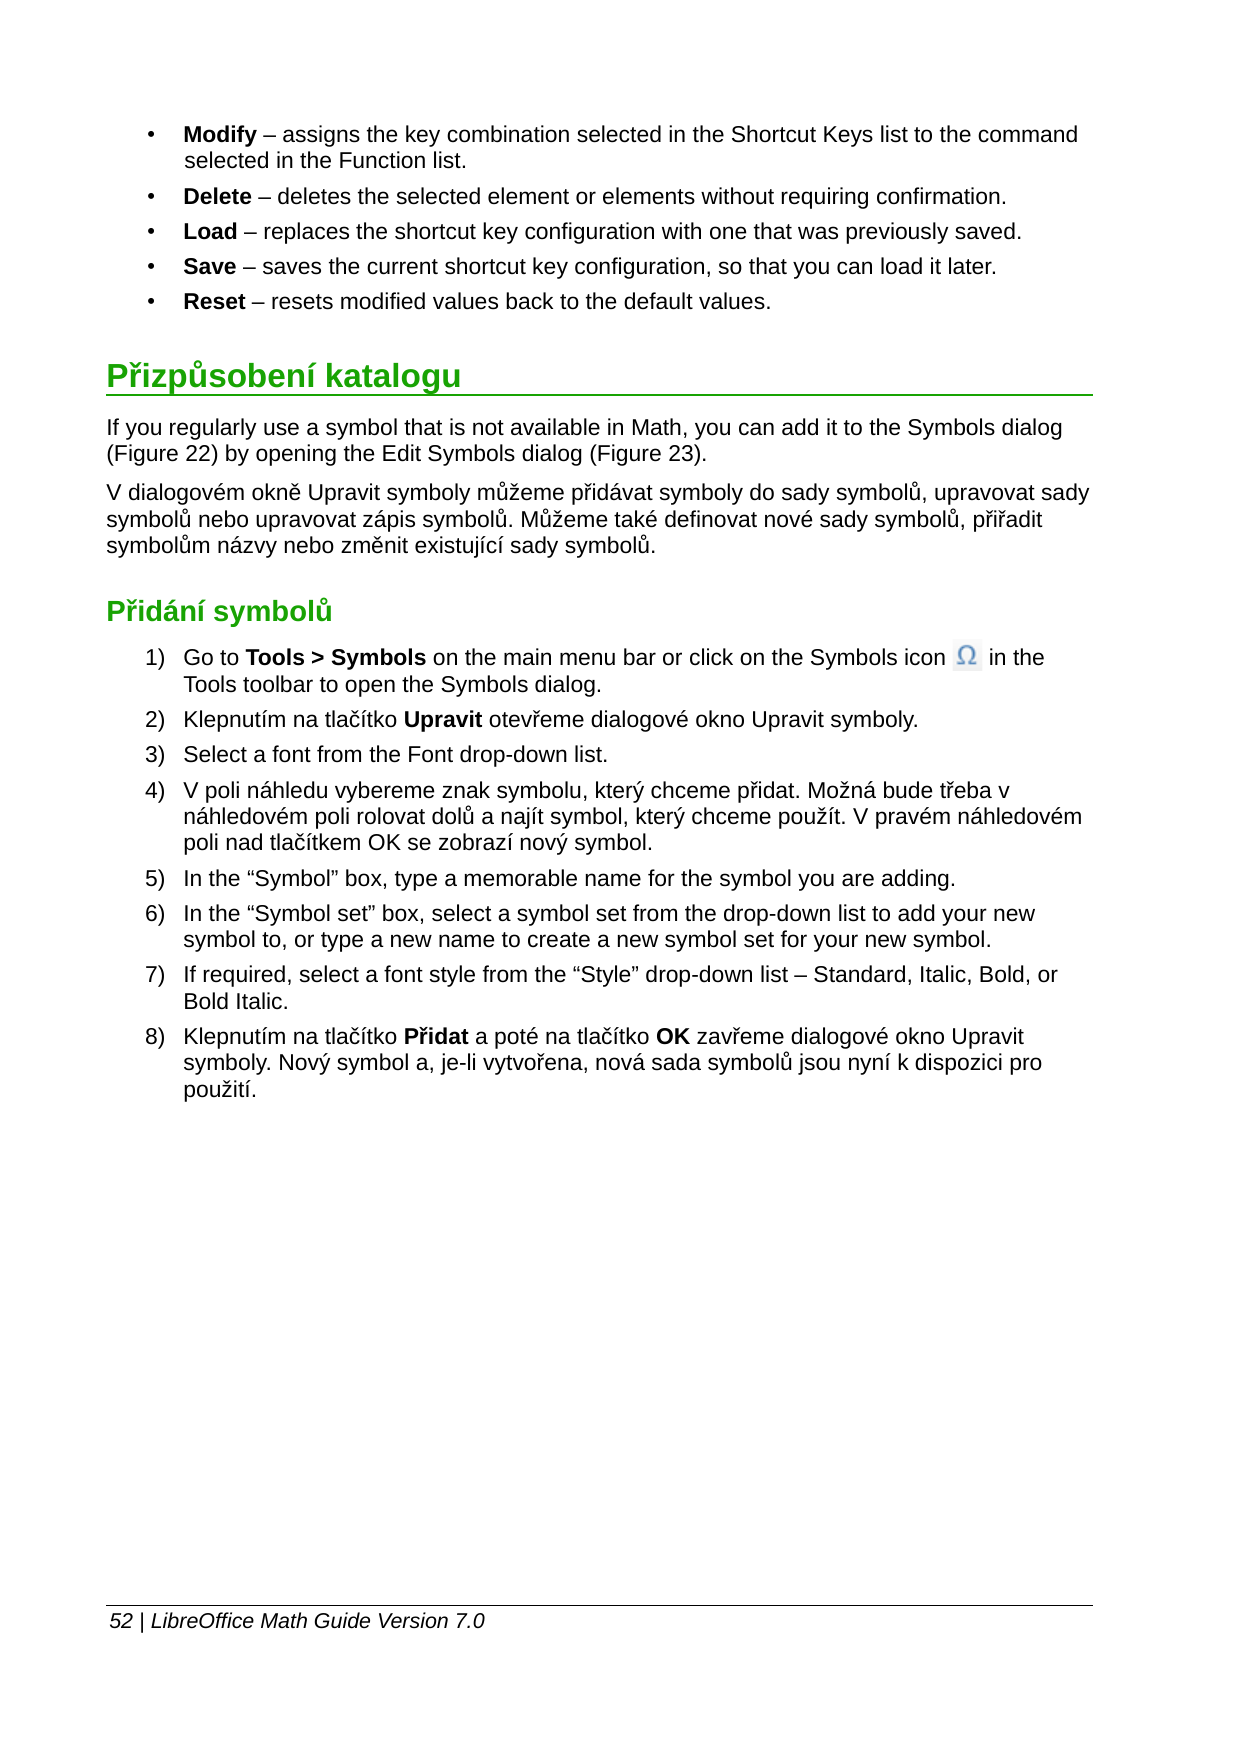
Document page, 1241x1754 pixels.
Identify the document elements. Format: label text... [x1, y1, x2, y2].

list In the “Symbol set” box, select a symbol set from the drop-down list to add your new symbol to, or type a new name to create a new symbol set for your new symbol. [165, 900, 1093, 952]
list Select a font from the Font drop-down list. [165, 741, 1093, 768]
list Delete – deletes the selected element or elements without requiring confirmation. [144, 180, 1093, 209]
list Klepnutím na tlačítko Přidat a poté na tlačítko OK zavřeme dialogové okno Upravit symboly. Nový symbol a, je-li vytvořena, nová sada symbolů jsou nyní k dispozici pro použití. [165, 1023, 1093, 1102]
list Go to Tools > Symbols on the main menu bar or click on the Symbols icon in the Tools toolbar to open the Symbols dialog. [165, 640, 1093, 697]
list Save – saves the current shortcut key configuration, so that you can load it later. [144, 250, 1093, 279]
list Load – replaces the shortcut key configuration with one that was previously saved. [144, 215, 1093, 244]
text V dialogovém okně Upravit symboly můžeme přidávat symboly do sady symbolů, upravovat sady symbolů nebo upravovat zápis symbolů. Můžeme také definovat nové sady symbolů, přiřadit symbolům názvy nebo změnit existující sady symbolů. [106, 479, 1093, 558]
list V poli náhledu vybereme znak symbolu, který chceme přidat. Možná bude třeba v náhledovém poli rolovat dolů a najít symbol, který chceme použít. V pravém náhledovém poli nad tlačítkem OK se zobrazí nový symbol. [165, 777, 1093, 856]
list In the “Symbol” box, type a memorable name for the symbol you are adding. [165, 864, 1093, 891]
list Reset – resets modified values back to the default values. [144, 285, 1093, 317]
list Modify – assigns the key combination selected in the Shortcut Keys list to the command selected in the Function list. [144, 118, 1093, 174]
list Klepnutím na tlačítko Upravit otevřeme dialogové okno Upravit symboly. [165, 706, 1093, 733]
subtitle Přizpůsobení katalogu [106, 356, 1093, 394]
text If you regularly use a symbol that is not available in Math, you can add it to the Symbols dialog (Figure 22) by opening the Edit Symbols dialog (Figure 23). [106, 414, 1093, 467]
picture [952, 639, 983, 671]
list If required, select a font style from the “Style” drop-down list – Standard, Italic, Bold, or Bold Italic. [165, 961, 1093, 1014]
subtitle Přidání symbolů [106, 594, 1093, 628]
